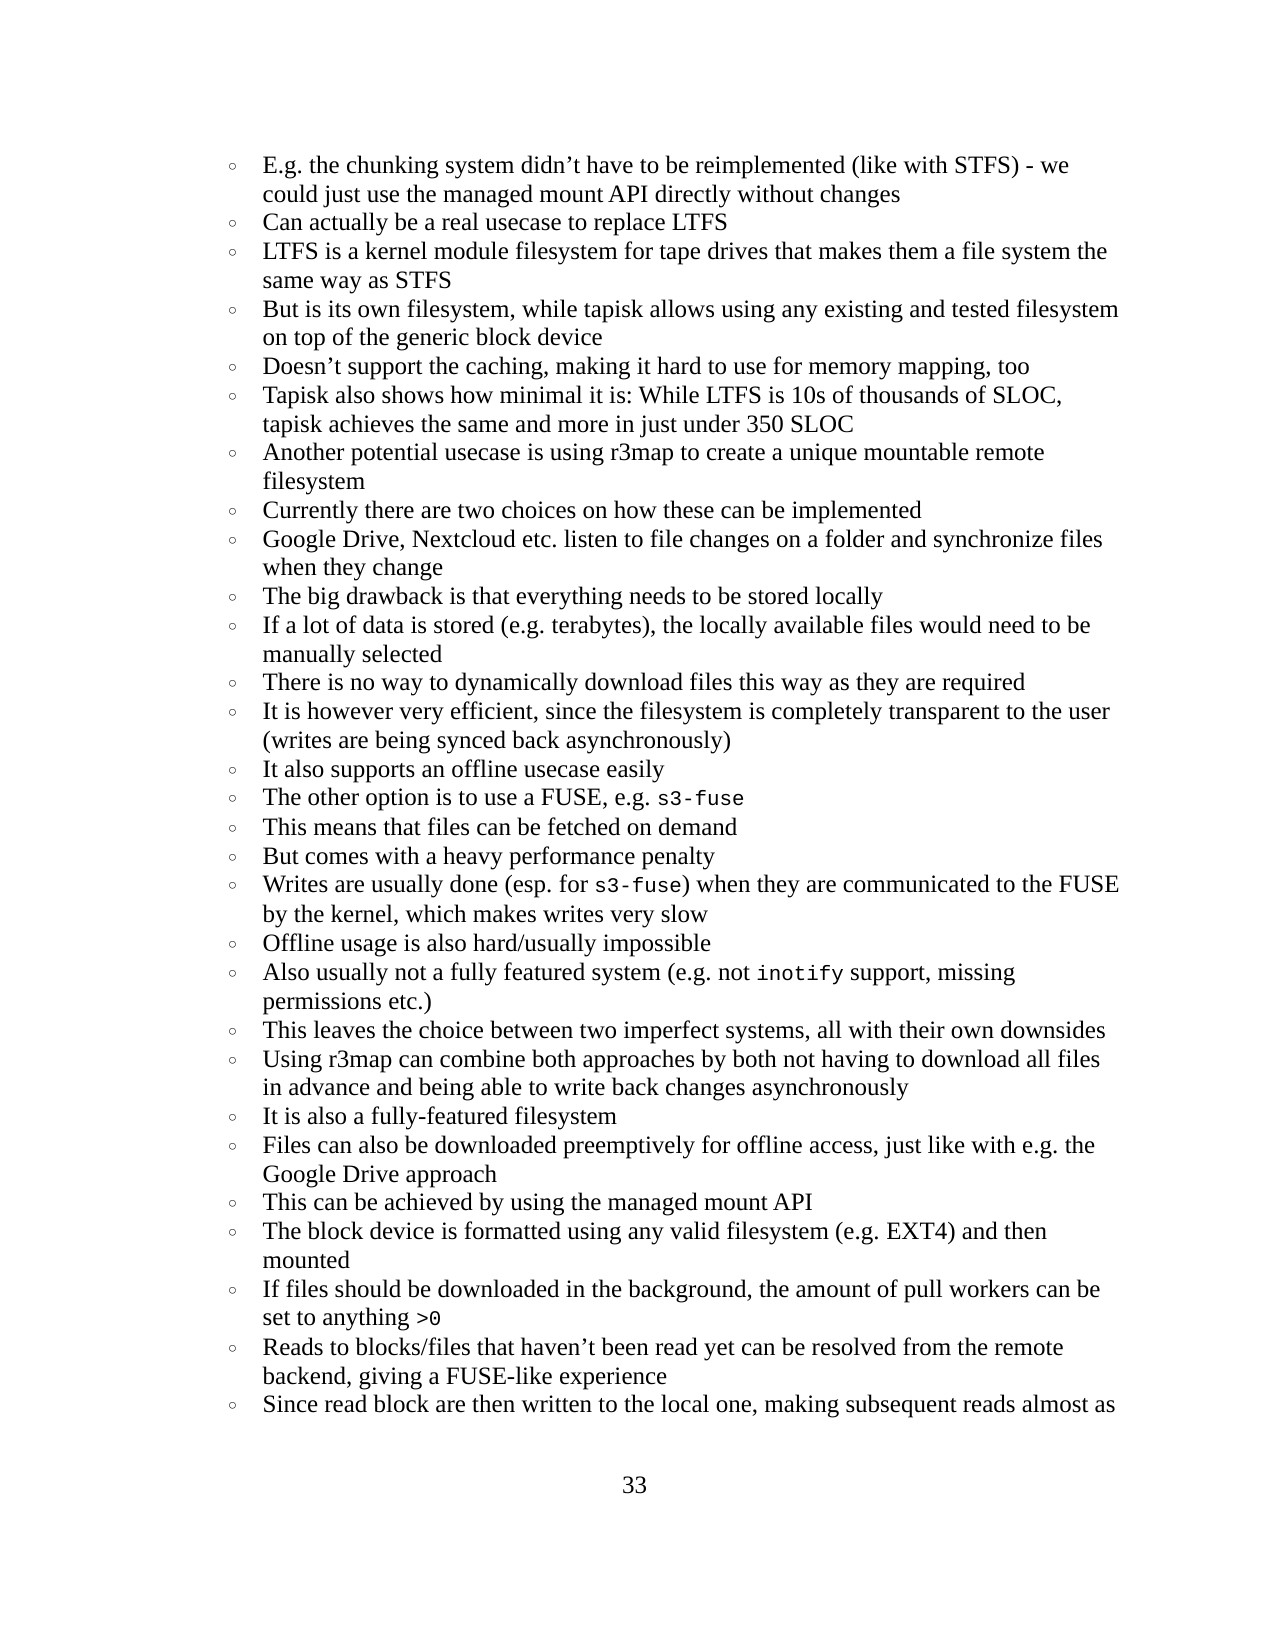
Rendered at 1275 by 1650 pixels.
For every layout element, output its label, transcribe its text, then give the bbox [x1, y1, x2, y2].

list The other option is to use a FUSE, e.g. s3-fuse [225, 782, 1125, 812]
list This can be achieved by using the managed mount API [225, 1187, 1125, 1216]
list The block device is formatted using any valid filesystem (e.g. EXT4) and then mounted [225, 1216, 1125, 1274]
list Currently there are two choices on how these can be implemented [225, 495, 1125, 524]
list The big drawback is that everything needs to be stored locally [225, 581, 1125, 610]
list Tapisk also shows how minimal it is: While LTFS is 10s of thousands of SLOC, tapisk achieves the same and more in just under 350 SLOC [225, 380, 1125, 437]
list E.g. the chunking system didn’t have to be reimplemented (like with STFS) - we could just use the managed mount API directly without changes [225, 150, 1125, 207]
list Since read block are then written to the local one, making subsequent reads almost as [225, 1389, 1125, 1418]
list Using r3map can combine both approaches by both not having to download all files in advance and being able to write back changes asynchronously [225, 1044, 1125, 1101]
list Also usually not a fully featured system (e.g. not inotify support, missing permissions etc.) [225, 957, 1125, 1015]
list But is its own filesystem, while tapisk allows using any existing and tested filesystem on top of the generic block device [225, 294, 1125, 351]
list Writes are usually done (esp. for s3-fuse) when they are communicated to the FUSE by the kernel, which makes writes very slow [225, 869, 1125, 928]
list It also supports an offline usecase easily [225, 754, 1125, 782]
list But comes with a heavy performance penalty [225, 841, 1125, 869]
list Can actually be a real usecase to replace LTFS [225, 207, 1125, 236]
list Offline usage is also hard/usually impossible [225, 928, 1125, 957]
list Reads to blocks/files that haven’t been read yet can be resolved from the remote backend, giving a FUSE-like experience [225, 1332, 1125, 1389]
list There is no way to dynamically download files this way as they are required [225, 667, 1125, 696]
list This means that files can be fetched on demand [225, 812, 1125, 841]
list Another potential usecase is using r3map to create a unique mountable remote filesystem [225, 437, 1125, 495]
list If a lot of data is stored (e.g. terabytes), the locally available files would need to be manually selected [225, 610, 1125, 667]
list LTFS is a kernel module filesystem for tape drives that makes them a file system the same way as STFS [225, 236, 1125, 294]
list If files should be downloaded in the background, the amount of pull workers can be set to anything >0 [225, 1274, 1125, 1332]
list It is also a fully-featured filesystem [225, 1101, 1125, 1130]
list Files can also be downloaded preemptively for offline access, just like with e.g. the Google Drive approach [225, 1130, 1125, 1187]
list Doesn’t support the caching, making it hard to use for memory mapping, too [225, 351, 1125, 380]
list It is however very efficient, since the filesystem is completely transparent to the user (writes are being synced back asynchronously) [225, 696, 1125, 754]
list Google Drive, Nextcloud etc. listen to file changes on a folder and synchronize files when they change [225, 524, 1125, 581]
list This leaves the choice between two imperfect systems, all with their own downsides [225, 1015, 1125, 1044]
